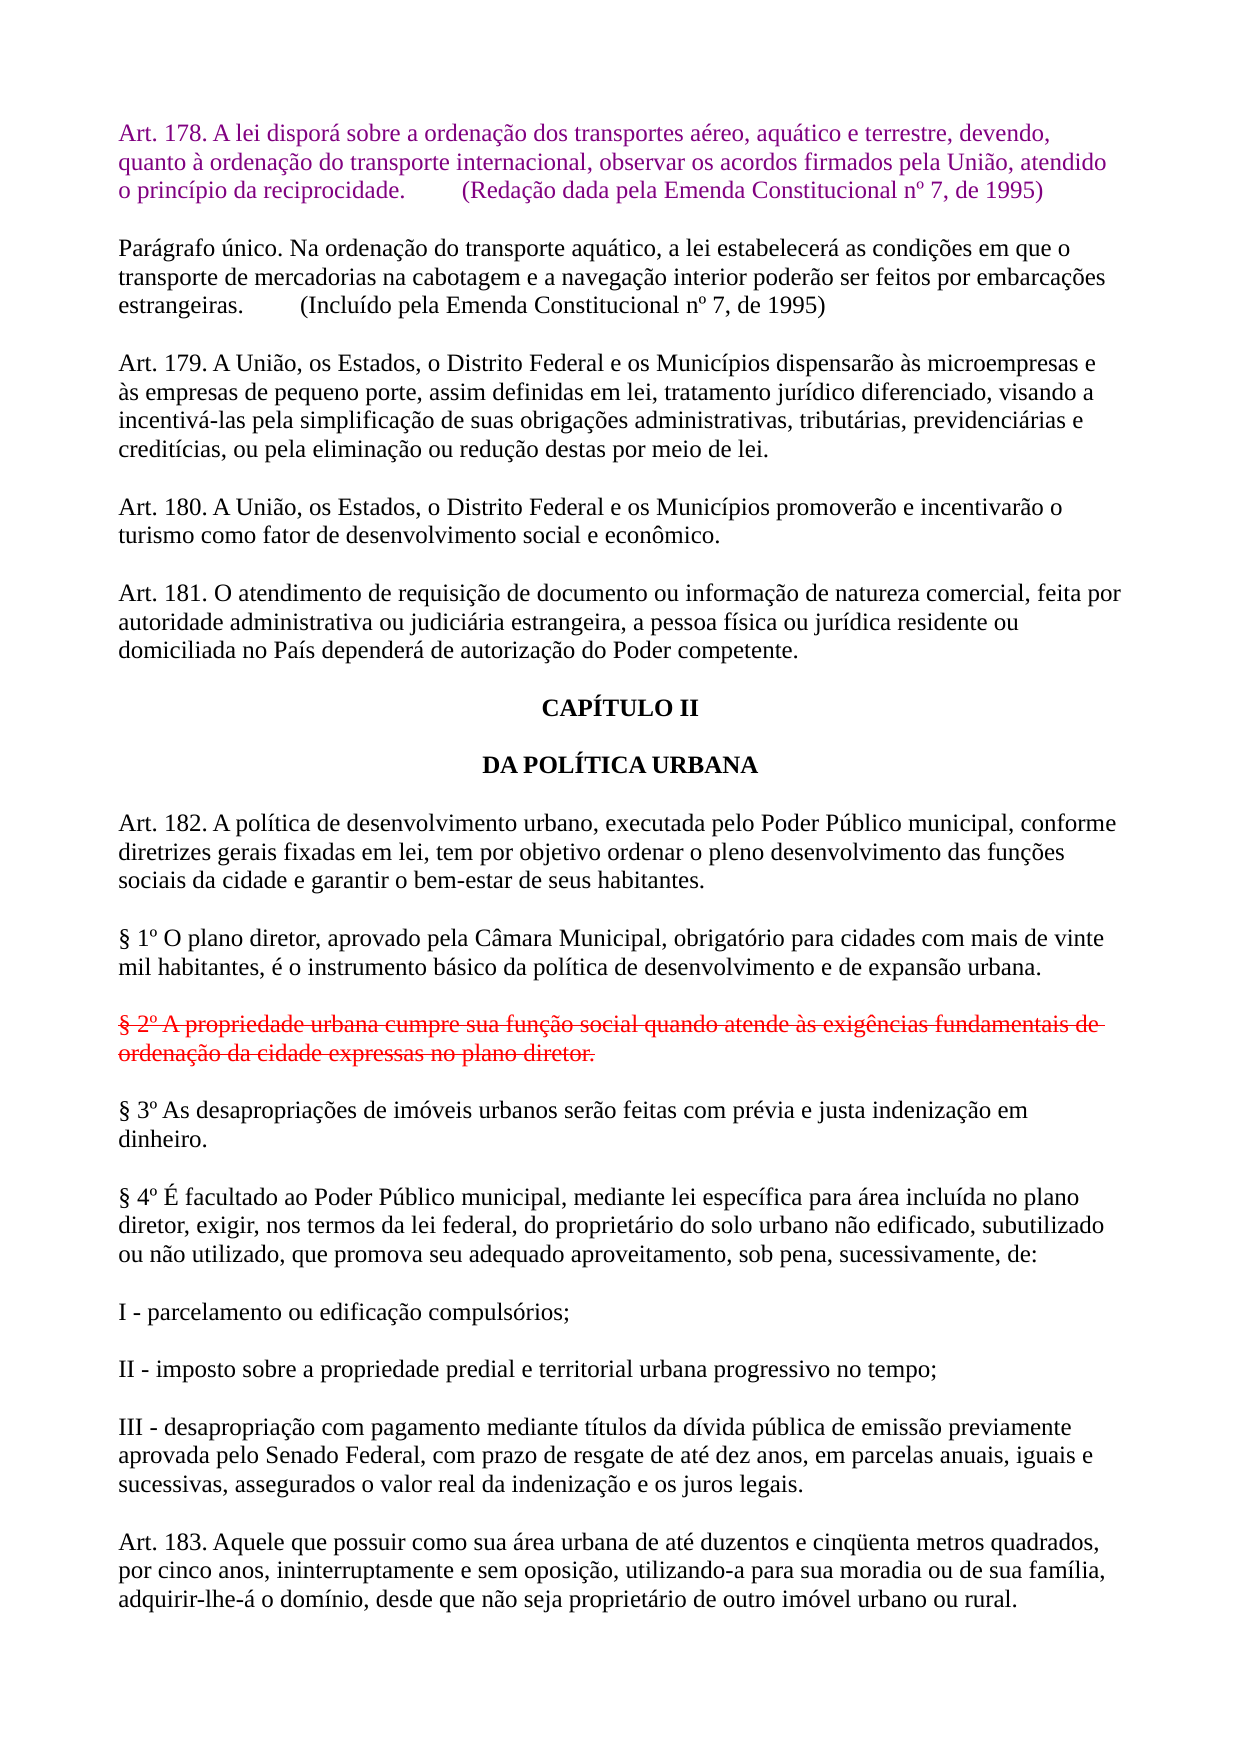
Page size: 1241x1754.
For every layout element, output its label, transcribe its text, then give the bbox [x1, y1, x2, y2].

text Art. 180. A União, os Estados, o Distrito Federal e os Municípios promoverão e incentivarão o turismo como fator de desenvolvimento social e econômico. [118, 492, 1122, 549]
text § 2º A propriedade urbana cumpre sua função social quando atende às exigências fundamentais de ordenação da cidade expressas no plano diretor. [118, 1009, 1122, 1067]
text § 1º O plano diretor, aprovado pela Câmara Municipal, obrigatório para cidades com mais de vinte mil habitantes, é o instrumento básico da política de desenvolvimento e de expansão urbana. [118, 923, 1122, 981]
text Art. 183. Aquele que possuir como sua área urbana de até duzentos e cinqüenta metros quadrados, por cinco anos, ininterruptamente e sem oposição, utilizando-a para sua moradia ou de sua família, adquirir-lhe-á o domínio, desde que não seja proprietário de outro imóvel urbano ou rural. [118, 1527, 1122, 1613]
text Art. 182. A política de desenvolvimento urbano, executada pelo Poder Público municipal, conforme diretrizes gerais fixadas em lei, tem por objetivo ordenar o pleno desenvolvimento das funções sociais da cidade e garantir o bem-estar de seus habitantes. [118, 808, 1122, 894]
text I - parcelamento ou edificação compulsórios; [118, 1297, 1122, 1326]
text CAPÍTULO II [118, 693, 1122, 722]
text III - desapropriação com pagamento mediante títulos da dívida pública de emissão previamente aprovada pelo Senado Federal, com prazo de resgate de até dez anos, em parcelas anuais, iguais e sucessivas, assegurados o valor real da indenização e os juros legais. [118, 1412, 1122, 1498]
text Parágrafo único. Na ordenação do transporte aquático, a lei estabelecerá as condições em que o transporte de mercadorias na cabotagem e a navegação interior poderão ser feitos por embarcações estrangeiras. (Incluído pela Emenda Constitucional nº 7, de 1995) [118, 233, 1122, 319]
text Art. 181. O atendimento de requisição de documento ou informação de natureza comercial, feita por autoridade administrativa ou judiciária estrangeira, a pessoa física ou jurídica residente ou domiciliada no País dependerá de autorização do Poder competente. [118, 578, 1122, 664]
text Art. 178. A lei disporá sobre a ordenação dos transportes aéreo, aquático e terrestre, devendo, quanto à ordenação do transporte internacional, observar os acordos firmados pela União, atendido o princípio da reciprocidade. (Redação dada pela Emenda Constitucional nº 7, de 1995) [118, 118, 1122, 204]
text § 3º As desapropriações de imóveis urbanos serão feitas com prévia e justa indenização em dinheiro. [118, 1096, 1122, 1153]
text Art. 179. A União, os Estados, o Distrito Federal e os Municípios dispensarão às microempresas e às empresas de pequeno porte, assim definidas em lei, tratamento jurídico diferenciado, visando a incentivá-las pela simplificação de suas obrigações administrativas, tributárias, previdenciárias e creditícias, ou pela eliminação ou redução destas por meio de lei. [118, 348, 1122, 463]
text DA POLÍTICA URBANA [118, 751, 1122, 779]
text II - imposto sobre a propriedade predial e territorial urbana progressivo no tempo; [118, 1354, 1122, 1383]
text § 4º É facultado ao Poder Público municipal, mediante lei específica para área incluída no plano diretor, exigir, nos termos da lei federal, do proprietário do solo urbano não edificado, subutilizado ou não utilizado, que promova seu adequado aproveitamento, sob pena, sucessivamente, de: [118, 1182, 1122, 1268]
